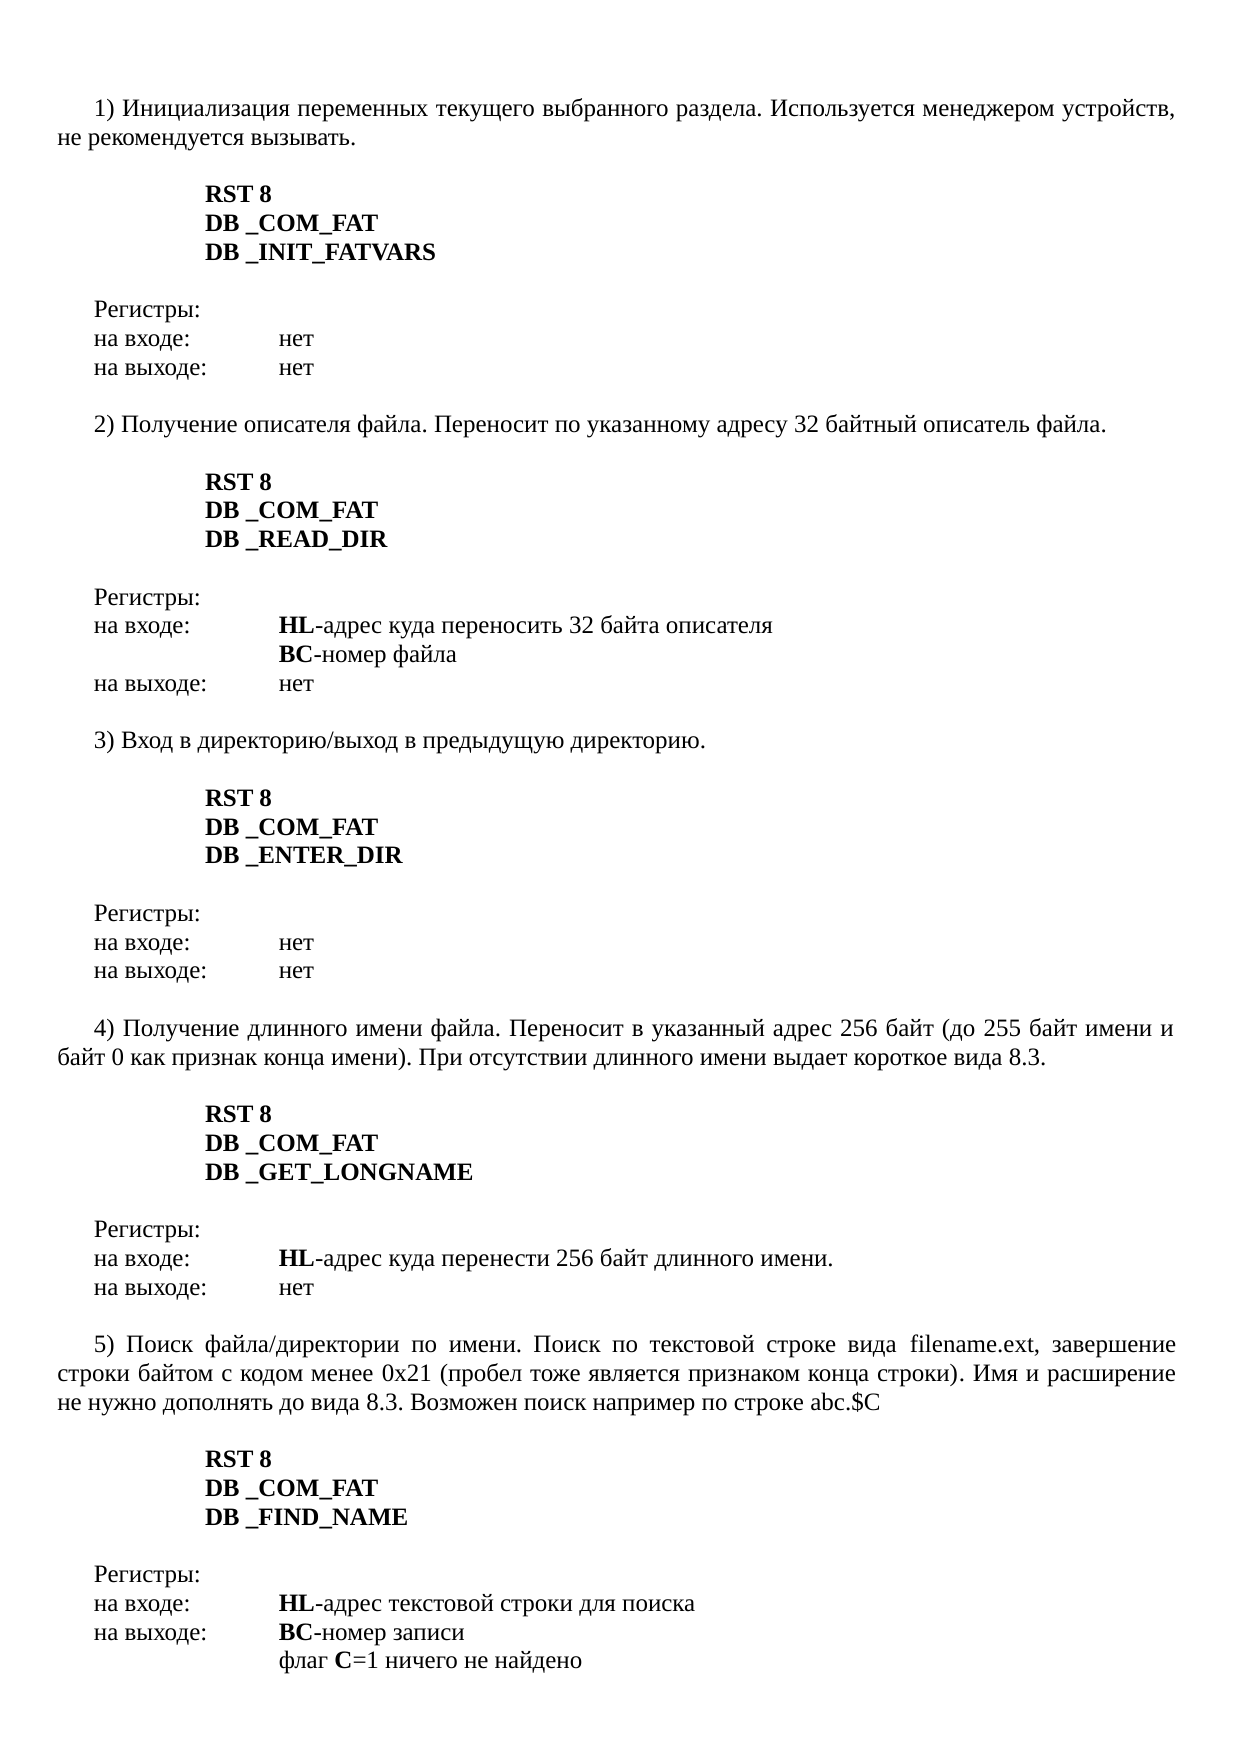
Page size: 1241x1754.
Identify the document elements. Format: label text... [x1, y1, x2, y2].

text 4) Получение длинного имени файла. Переносит в указанный адрес 256 байт (до 255 байт имени и байт 0 как признак конца имени). При отсутствии длинного имени выдает короткое вида 8.3. [57, 1013, 1176, 1070]
text DB _FIND_NAME [57, 1502, 1176, 1530]
text 5) Поиск файла/директории по имени. Поиск по текстовой строке вида filename.ext, завершение строки байтом с кодом менее 0x21 (пробел тоже является признаком конца строки). Имя и расширение не нужно дополнять до вида 8.3. Возможен поиск например по строке abc.$C [57, 1329, 1176, 1415]
text на входе: нет [57, 927, 1176, 955]
text RST 8 [57, 467, 1176, 495]
text BC-номер файла [57, 639, 1176, 668]
text DB _COM_FAT [57, 1473, 1176, 1502]
text на входе: HL-адрес куда переносить 32 байта описателя [57, 610, 1176, 639]
text на выходе: нет [57, 955, 1176, 984]
text RST 8 [57, 179, 1176, 208]
text флаг С=1 ничего не найдено [57, 1645, 1176, 1674]
text RST 8 [57, 783, 1176, 812]
text на выходе: нет [57, 352, 1176, 380]
text RST 8 [57, 1099, 1176, 1128]
text DB _COM_FAT [57, 495, 1176, 524]
text DB _INIT_FATVARS [57, 237, 1176, 265]
text RST 8 [57, 1444, 1176, 1473]
text на входе: нет [57, 323, 1176, 352]
text Регистры: [57, 1214, 1176, 1243]
text на входе: HL-адрес текстовой строки для поиска [57, 1588, 1176, 1617]
text Регистры: [57, 898, 1176, 927]
text DB _COM_FAT [57, 812, 1176, 840]
text DB _COM_FAT [57, 1128, 1176, 1157]
text 1) Инициализация переменных текущего выбранного раздела. Используется менеджером устройств, не рекомендуется вызывать. [57, 93, 1176, 150]
text Регистры: [57, 582, 1176, 610]
text на выходе: BC-номер записи [57, 1617, 1176, 1645]
text Регистры: [57, 294, 1176, 323]
text 2) Получение описателя файла. Переносит по указанному адресу 32 байтный описатель файла. [57, 409, 1176, 438]
text на выходе: нет [57, 1272, 1176, 1300]
text DB _COM_FAT [57, 208, 1176, 237]
text Регистры: [57, 1559, 1176, 1588]
text DB _GET_LONGNAME [57, 1157, 1176, 1185]
text на входе: HL-адрес куда перенести 256 байт длинного имени. [57, 1243, 1176, 1272]
text 3) Вход в директорию/выход в предыдущую директорию. [57, 725, 1176, 754]
text DB _READ_DIR [57, 524, 1176, 553]
text на выходе: нет [57, 668, 1176, 697]
text DB _ENTER_DIR [57, 840, 1176, 869]
